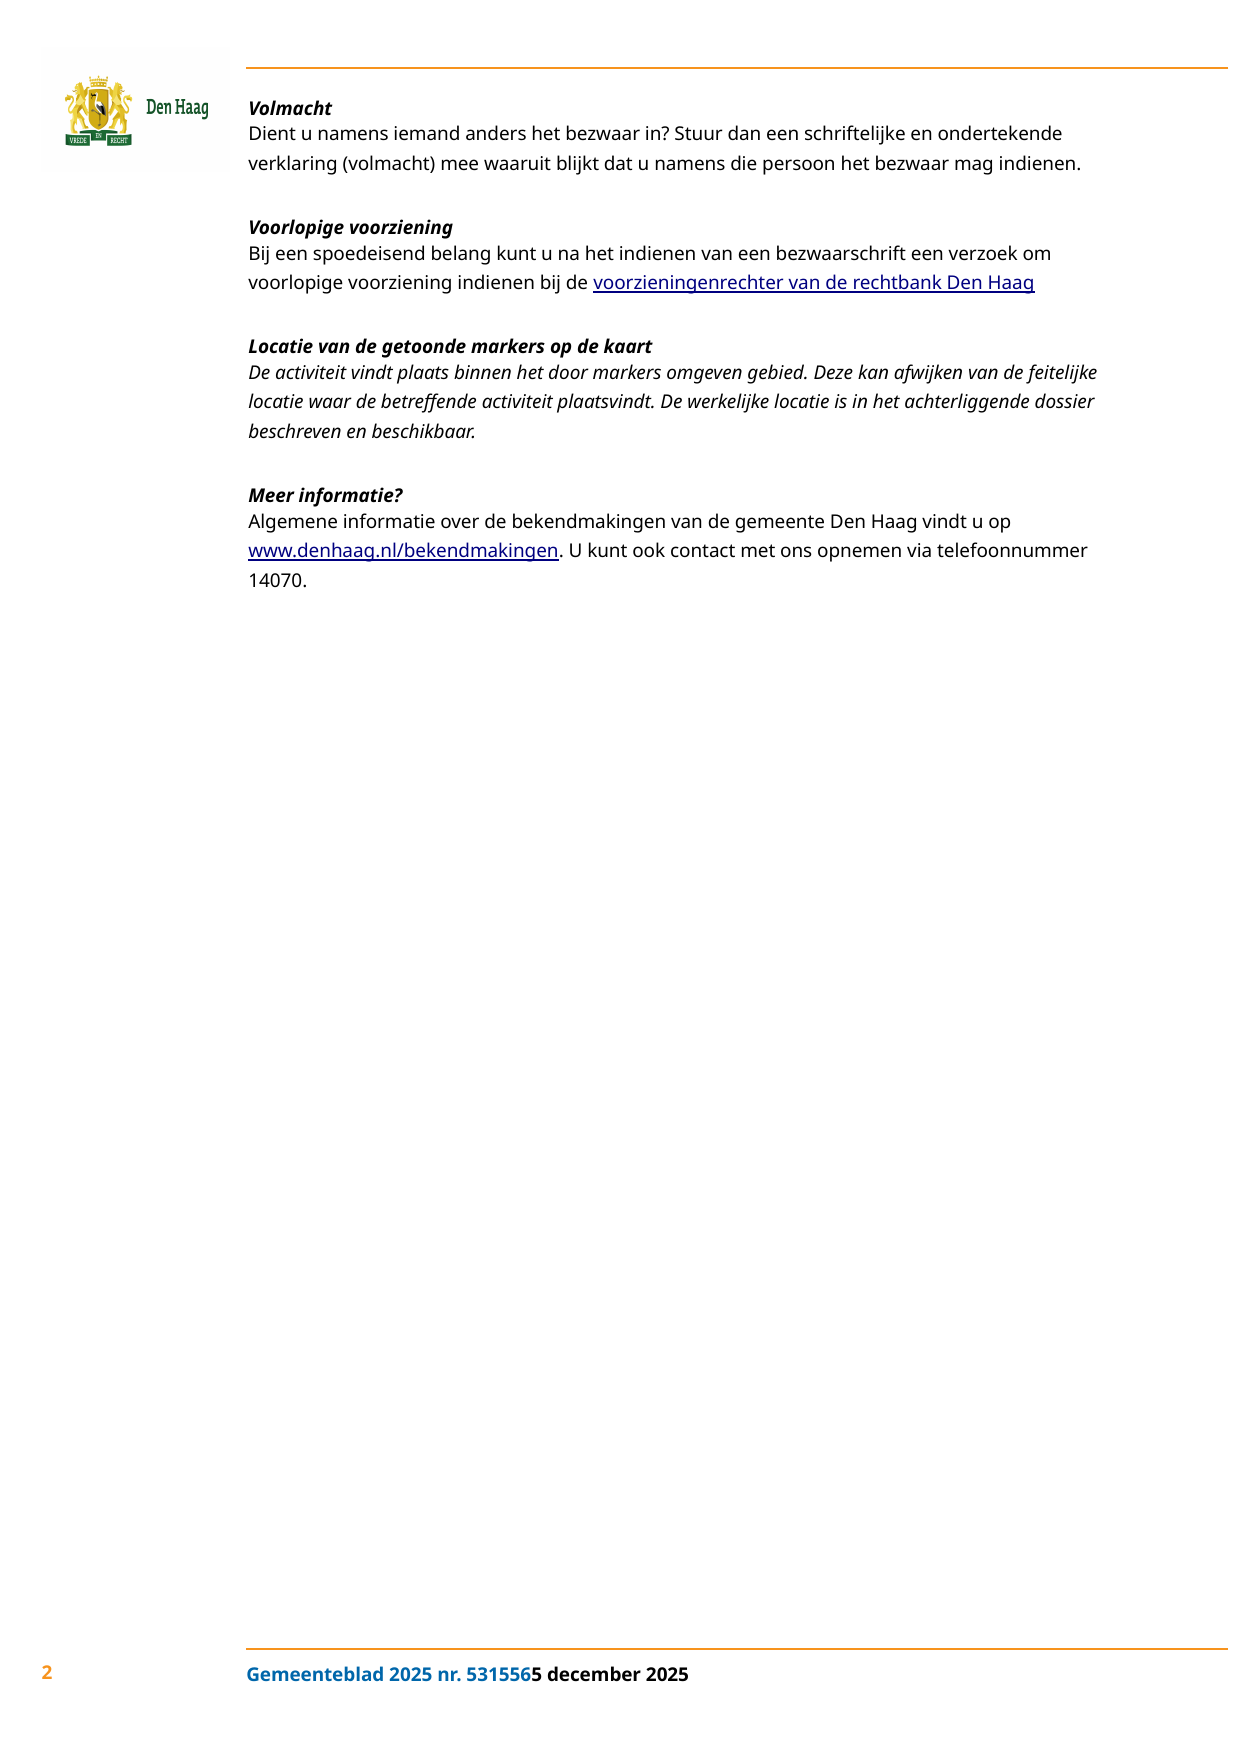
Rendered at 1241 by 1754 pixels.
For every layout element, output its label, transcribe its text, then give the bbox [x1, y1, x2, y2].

picture [41, 47, 231, 172]
text Dient u namens iemand anders het bezwaar in? Stuur dan een schriftelijke en ondertekende verklaring (volmacht) mee waaruit blijkt dat u namens die persoon het bezwaar mag indienen. [248, 121, 1152, 176]
text Locatie van de getoonde markers op de kaart [248, 333, 1152, 359]
text Meer informatie? [248, 482, 1152, 508]
text Volmacht [248, 95, 1152, 121]
text Algemene informatie over de bekendmakingen van de gemeente Den Haag vindt u op www.denhaag.nl/bekendmakingen. U kunt ook contact met ons opnemen via telefoonnummer 14070. [248, 508, 1152, 593]
text Bij een spoedeisend belang kunt u na het indienen van een bezwaarschrift een verzoek om voorlopige voorziening indienen bij de voorzieningenrechter van de rechtbank Den Haag [248, 240, 1152, 295]
text Voorlopige voorziening [248, 214, 1152, 240]
text De activiteit vindt plaats binnen het door markers omgeven gebied. Deze kan afwijken van de feitelijke locatie waar de betreffende activiteit plaatsvindt. De werkelijke locatie is in het achterliggende dossier beschreven en beschikbaar. [248, 359, 1152, 444]
